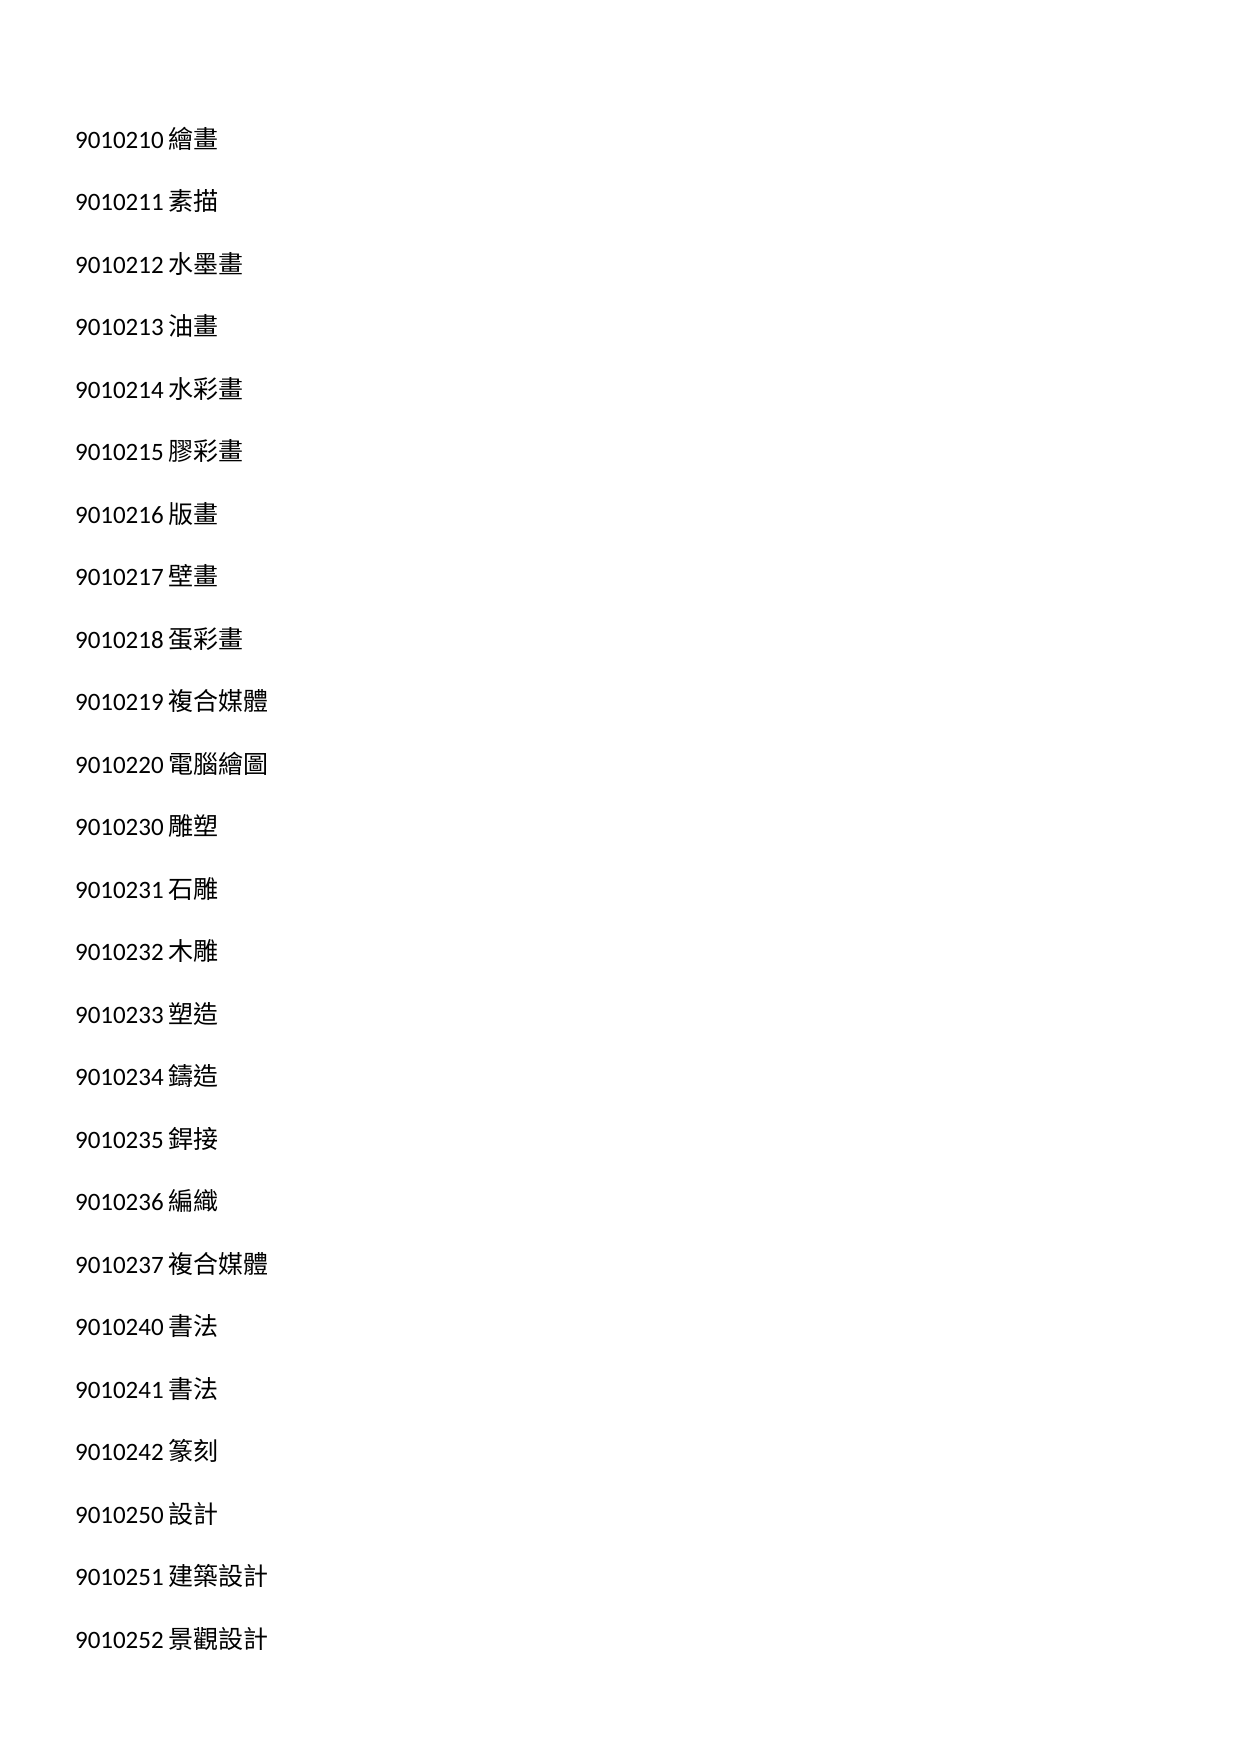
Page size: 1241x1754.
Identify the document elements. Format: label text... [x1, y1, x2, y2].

text 9010212水墨畫 [75, 221, 1165, 283]
text 9010232木雕 [75, 908, 1165, 971]
text 9010240書法 [75, 1283, 1165, 1346]
text 9010220電腦繪圖 [75, 721, 1165, 783]
text 9010231石雕 [75, 846, 1165, 908]
text 9010235銲接 [75, 1096, 1165, 1158]
text 9010219複合媒體 [75, 658, 1165, 721]
text 9010233塑造 [75, 971, 1165, 1033]
text 9010215膠彩畫 [75, 408, 1165, 471]
text 9010251建築設計 [75, 1533, 1165, 1596]
text 9010218蛋彩畫 [75, 596, 1165, 658]
text 9010234鑄造 [75, 1033, 1165, 1096]
text 9010214水彩畫 [75, 346, 1165, 408]
text 9010217壁畫 [75, 533, 1165, 596]
text 9010252景觀設計 [75, 1596, 1165, 1658]
text 9010236編織 [75, 1158, 1165, 1221]
text 9010213油畫 [75, 283, 1165, 346]
text 9010216版畫 [75, 471, 1165, 533]
text 9010210繪畫 [75, 96, 1165, 158]
text 9010242篆刻 [75, 1408, 1165, 1471]
text 9010250設計 [75, 1471, 1165, 1533]
text 9010211素描 [75, 158, 1165, 221]
text 9010230雕塑 [75, 783, 1165, 846]
text 9010237複合媒體 [75, 1221, 1165, 1283]
text 9010241書法 [75, 1346, 1165, 1408]
